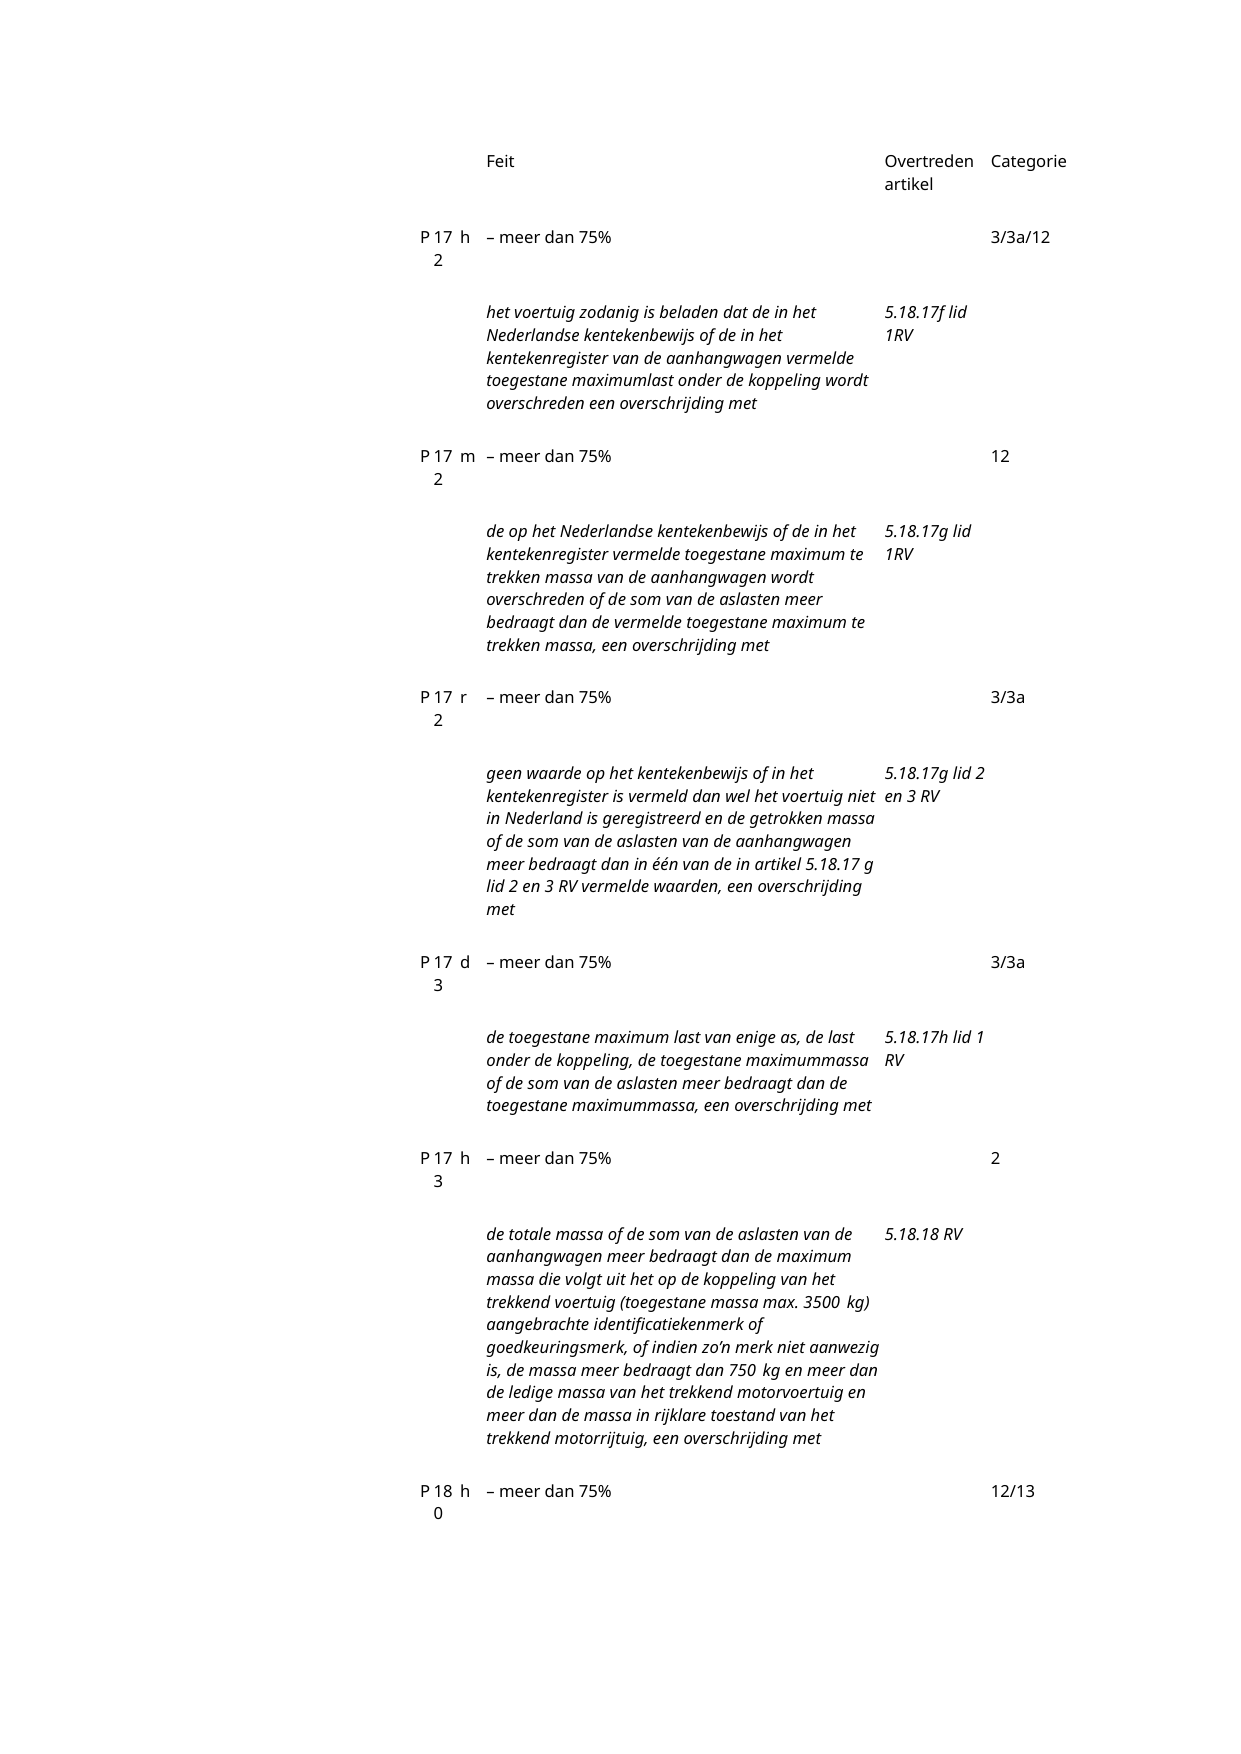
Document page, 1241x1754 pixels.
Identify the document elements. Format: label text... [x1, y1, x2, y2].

table_cell r [460, 686, 486, 761]
table_cell m [460, 444, 486, 520]
table_cell 172 [433, 444, 460, 520]
table_cell h [460, 1147, 486, 1222]
table_cell – meer dan 75% [486, 225, 884, 301]
table_header [433, 150, 460, 225]
table_cell 5.18.17g lid 2 en 3 RV [884, 761, 991, 950]
table_cell geen waarde op het kentekenbewijs of in het kentekenregister is vermeld dan wel het voertuig niet in Nederland is geregistreerd en de getrokken massa of de som van de aslasten van de aanhangwagen meer bedraagt dan in één van de in artikel 5.18.17 g lid 2 en 3 RV vermelde waarden, een overschrijding met [486, 761, 884, 950]
table_cell d [460, 950, 486, 1026]
table_cell P [420, 686, 433, 761]
table_cell 3/3a [991, 686, 1090, 761]
table_cell – meer dan 75% [486, 686, 884, 761]
table_cell [991, 761, 1090, 950]
table_header [460, 150, 486, 225]
table_cell 12 [991, 444, 1090, 520]
table_cell de op het Nederlandse kentekenbewijs of de in het kentekenregister vermelde toegestane maximum te trekken massa van de aanhangwagen wordt overschreden of de som van de aslasten meer bedraagt dan de vermelde toegestane maximum te trekken massa, een overschrijding met [486, 520, 884, 686]
table_cell [420, 1222, 433, 1479]
table_cell – meer dan 75% [486, 950, 884, 1026]
table_cell het voertuig zodanig is beladen dat de in het Nederlandse kentekenbewijs of de in het kentekenregister van de aanhangwagen vermelde toegestane maximumlast onder de koppeling wordt overschreden een overschrijding met [486, 301, 884, 444]
table_header Feit [486, 150, 884, 225]
table_cell de totale massa of de som van de aslasten van de aanhangwagen meer bedraagt dan de maximum massa die volgt uit het op de koppeling van het trekkend voertuig (toegestane massa max. 3500 kg) aangebrachte identificatiekenmerk of goedkeuringsmerk, of indien zo’n merk niet aanwezig is, de massa meer bedraagt dan 750 kg en meer dan de ledige massa van het trekkend motorvoertuig en meer dan de massa in rijklare toestand van het trekkend motorrijtuig, een overschrijding met [486, 1222, 884, 1479]
table_cell [884, 1479, 991, 1554]
table_cell [460, 301, 486, 444]
table_cell [420, 301, 433, 444]
table_cell – meer dan 75% [486, 444, 884, 520]
table_cell [460, 761, 486, 950]
table_cell 180 [433, 1479, 460, 1554]
table_cell P [420, 1479, 433, 1554]
table_cell [884, 686, 991, 761]
table_cell [884, 444, 991, 520]
table_cell [991, 1222, 1090, 1479]
table_cell 5.18.17h lid 1 RV [884, 1026, 991, 1147]
table_cell [884, 225, 991, 301]
table_cell 5.18.18 RV [884, 1222, 991, 1479]
table_cell [460, 1222, 486, 1479]
table_cell 5.18.17g lid 1RV [884, 520, 991, 686]
table_header Overtreden artikel [884, 150, 991, 225]
table_cell 172 [433, 225, 460, 301]
table_cell [420, 761, 433, 950]
table_cell 5.18.17f lid 1RV [884, 301, 991, 444]
table_cell P [420, 444, 433, 520]
table_cell 173 [433, 1147, 460, 1222]
table_cell 172 [433, 686, 460, 761]
table_cell [460, 1026, 486, 1147]
table_cell – meer dan 75% [486, 1479, 884, 1554]
table_cell [991, 301, 1090, 444]
table_cell [991, 520, 1090, 686]
table_cell h [460, 225, 486, 301]
table_cell P [420, 225, 433, 301]
table_cell 12/13 [991, 1479, 1090, 1554]
table_cell [433, 1026, 460, 1147]
table_cell 3/3a [991, 950, 1090, 1026]
table_cell 2 [991, 1147, 1090, 1222]
table_cell [991, 1026, 1090, 1147]
table_cell [460, 520, 486, 686]
table_cell [884, 1147, 991, 1222]
table_cell P [420, 950, 433, 1026]
table_cell h [460, 1479, 486, 1554]
table_cell [884, 950, 991, 1026]
table_cell [433, 301, 460, 444]
table_cell 173 [433, 950, 460, 1026]
table_cell – meer dan 75% [486, 1147, 884, 1222]
table_cell [433, 520, 460, 686]
table_cell 3/3a/12 [991, 225, 1090, 301]
table_cell P [420, 1147, 433, 1222]
table_header [420, 150, 433, 225]
table_cell [420, 520, 433, 686]
table_cell [433, 1222, 460, 1479]
table_header Categorie [991, 150, 1090, 225]
table_cell de toegestane maximum last van enige as, de last onder de koppeling, de toegestane maximummassa of de som van de aslasten meer bedraagt dan de toegestane maximummassa, een overschrijding met [486, 1026, 884, 1147]
table_cell [420, 1026, 433, 1147]
table_cell [433, 761, 460, 950]
